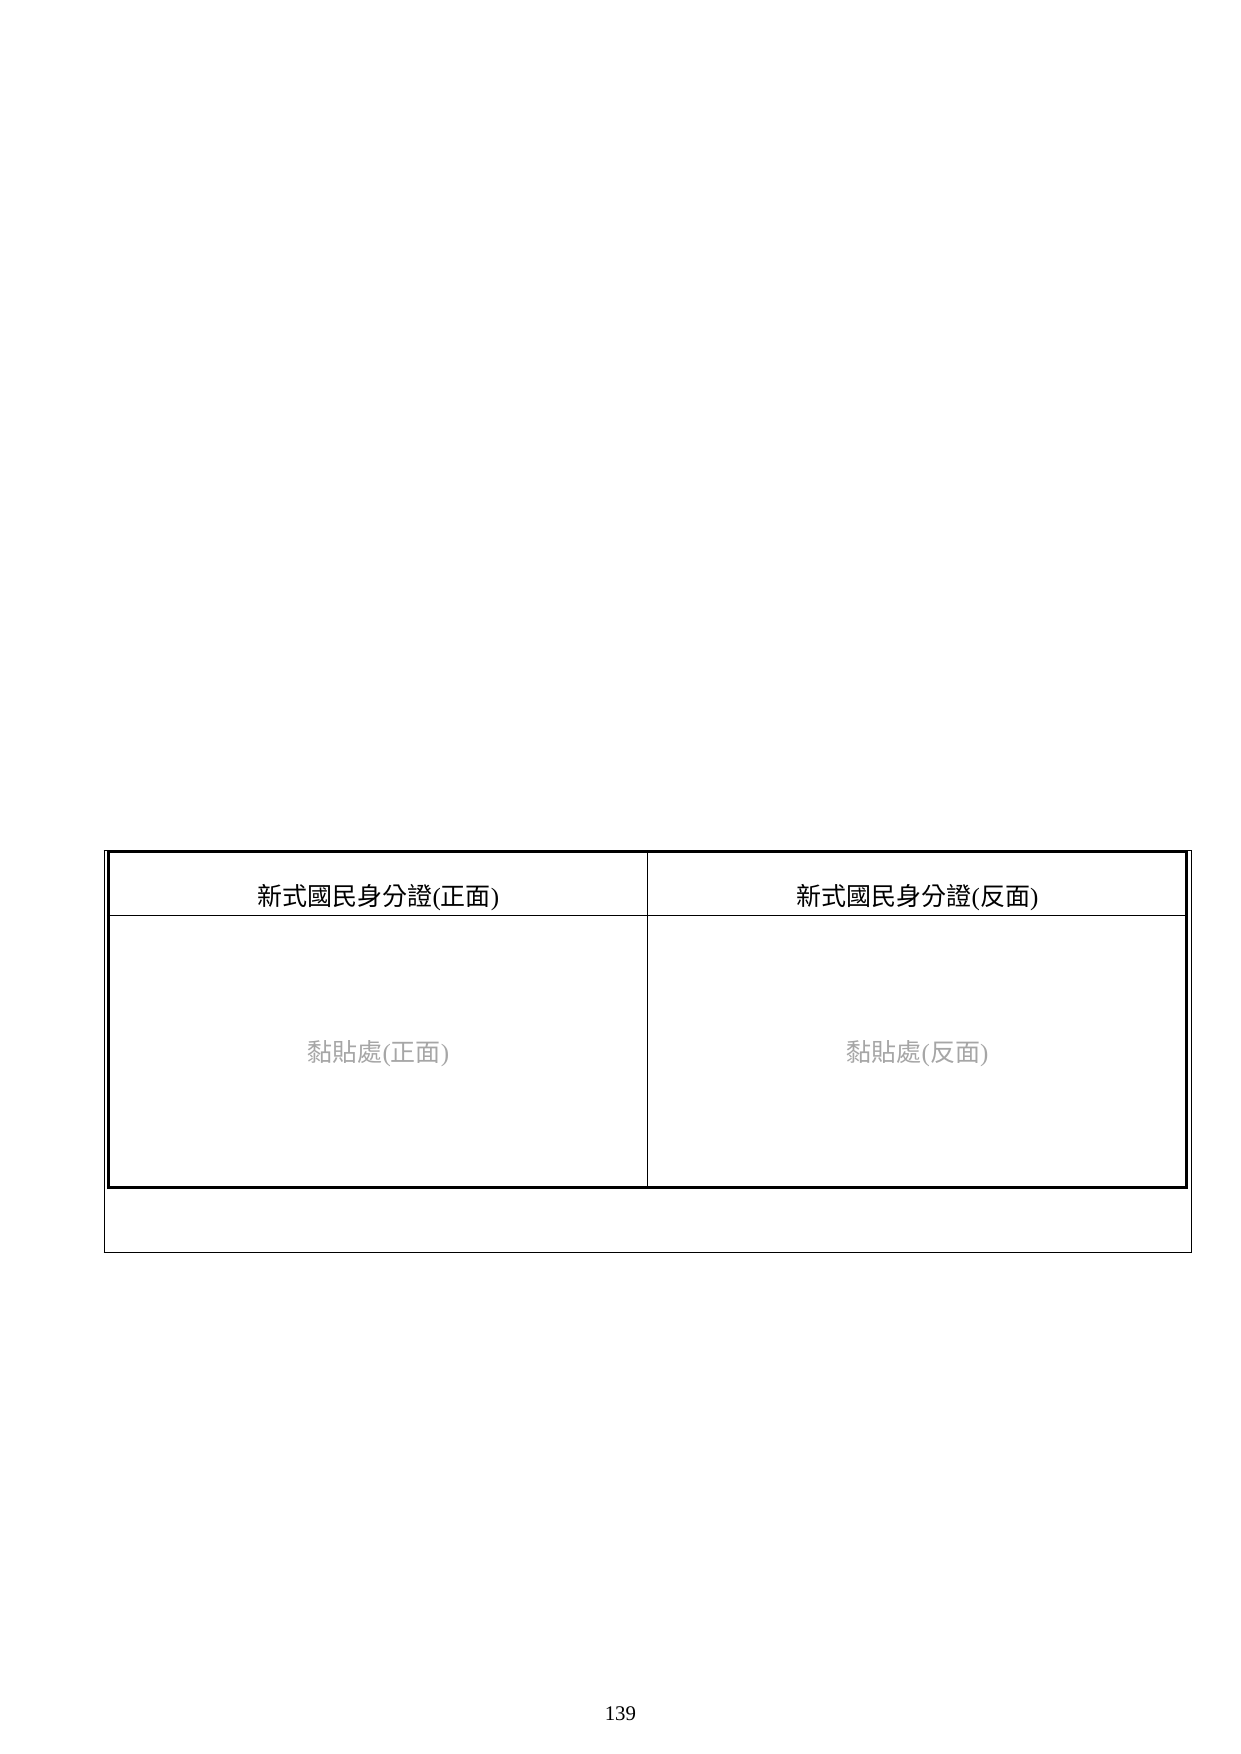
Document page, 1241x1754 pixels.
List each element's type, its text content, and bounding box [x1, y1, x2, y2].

table_cell 黏貼處(正面) [110, 916, 647, 1186]
table_cell 黏貼處(反面) [648, 916, 1185, 1186]
table_cell [105, 851, 1191, 1252]
table_header 新式國民身分證(反面) [648, 853, 1185, 915]
table_header 新式國民身分證(正面) [110, 853, 647, 915]
